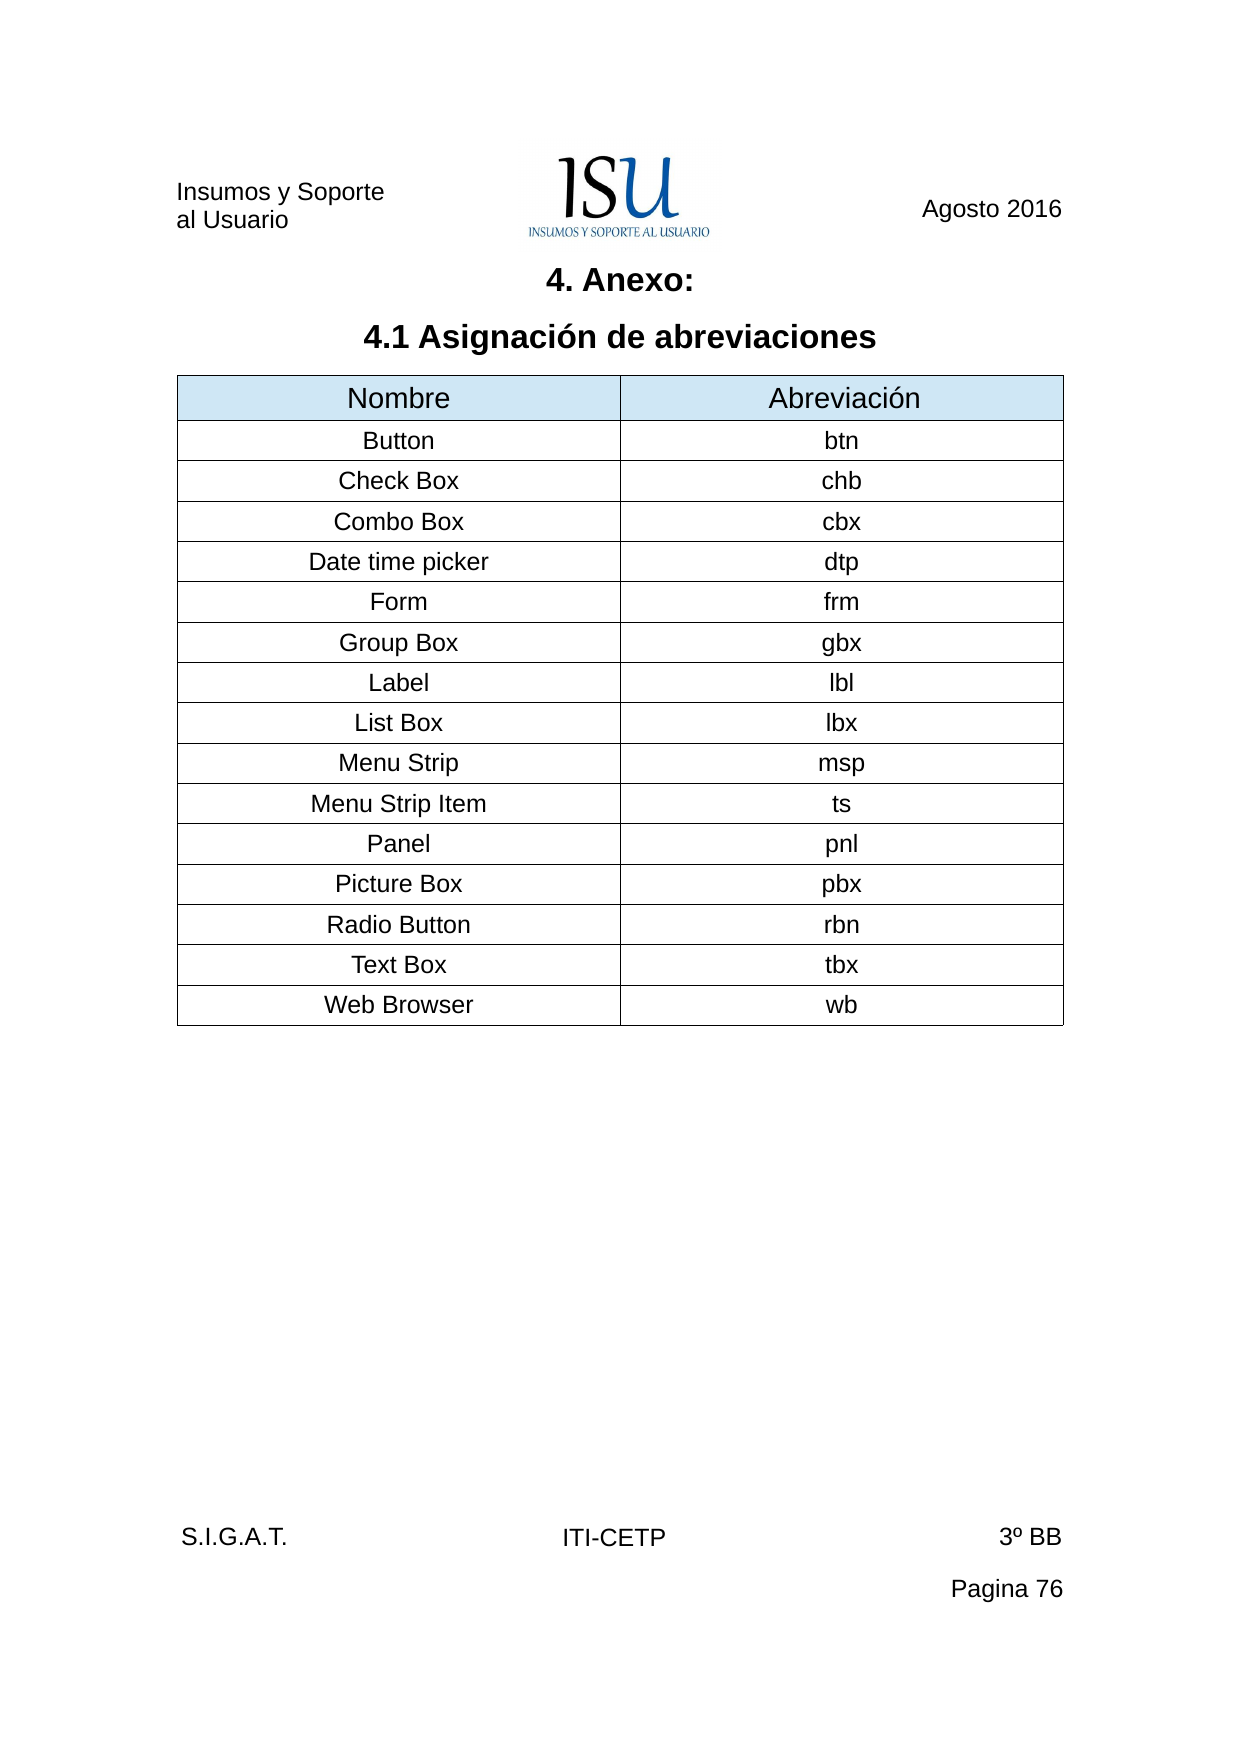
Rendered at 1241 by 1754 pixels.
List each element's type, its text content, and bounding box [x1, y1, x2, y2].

table_cell cbx [621, 502, 1063, 541]
table_header Abreviación [621, 376, 1063, 420]
table_cell Label [178, 663, 620, 702]
table_cell chb [621, 461, 1063, 501]
table_cell Group Box [178, 623, 620, 662]
table_cell frm [621, 582, 1063, 622]
table_cell wb [621, 986, 1063, 1025]
table_cell Combo Box [178, 502, 620, 541]
table_header Nombre [178, 376, 620, 420]
table_cell btn [621, 421, 1063, 460]
table_cell Panel [178, 824, 620, 863]
table_cell dtp [621, 542, 1063, 581]
table_cell msp [621, 744, 1063, 783]
table_cell Check Box [178, 461, 620, 501]
table_cell Radio Button [178, 905, 620, 944]
table_cell tbx [621, 945, 1063, 984]
text 4.1 Asignación de abreviaciones [177, 317, 1063, 356]
table_cell rbn [621, 905, 1063, 944]
table_cell Button [178, 421, 620, 460]
table_cell Text Box [178, 945, 620, 984]
table_cell lbx [621, 703, 1063, 743]
table_cell gbx [621, 623, 1063, 662]
table_cell Form [178, 582, 620, 622]
table_cell Picture Box [178, 865, 620, 904]
table_cell lbl [621, 663, 1063, 702]
table_cell pbx [621, 865, 1063, 904]
text 4. Anexo: [177, 260, 1063, 298]
table_cell Menu Strip [178, 744, 620, 783]
table_cell ts [621, 784, 1063, 823]
table_cell Menu Strip Item [178, 784, 620, 823]
table_cell Date time picker [178, 542, 620, 581]
table_cell List Box [178, 703, 620, 743]
table_cell pnl [621, 824, 1063, 863]
picture [517, 138, 723, 252]
table_cell Web Browser [178, 986, 620, 1025]
